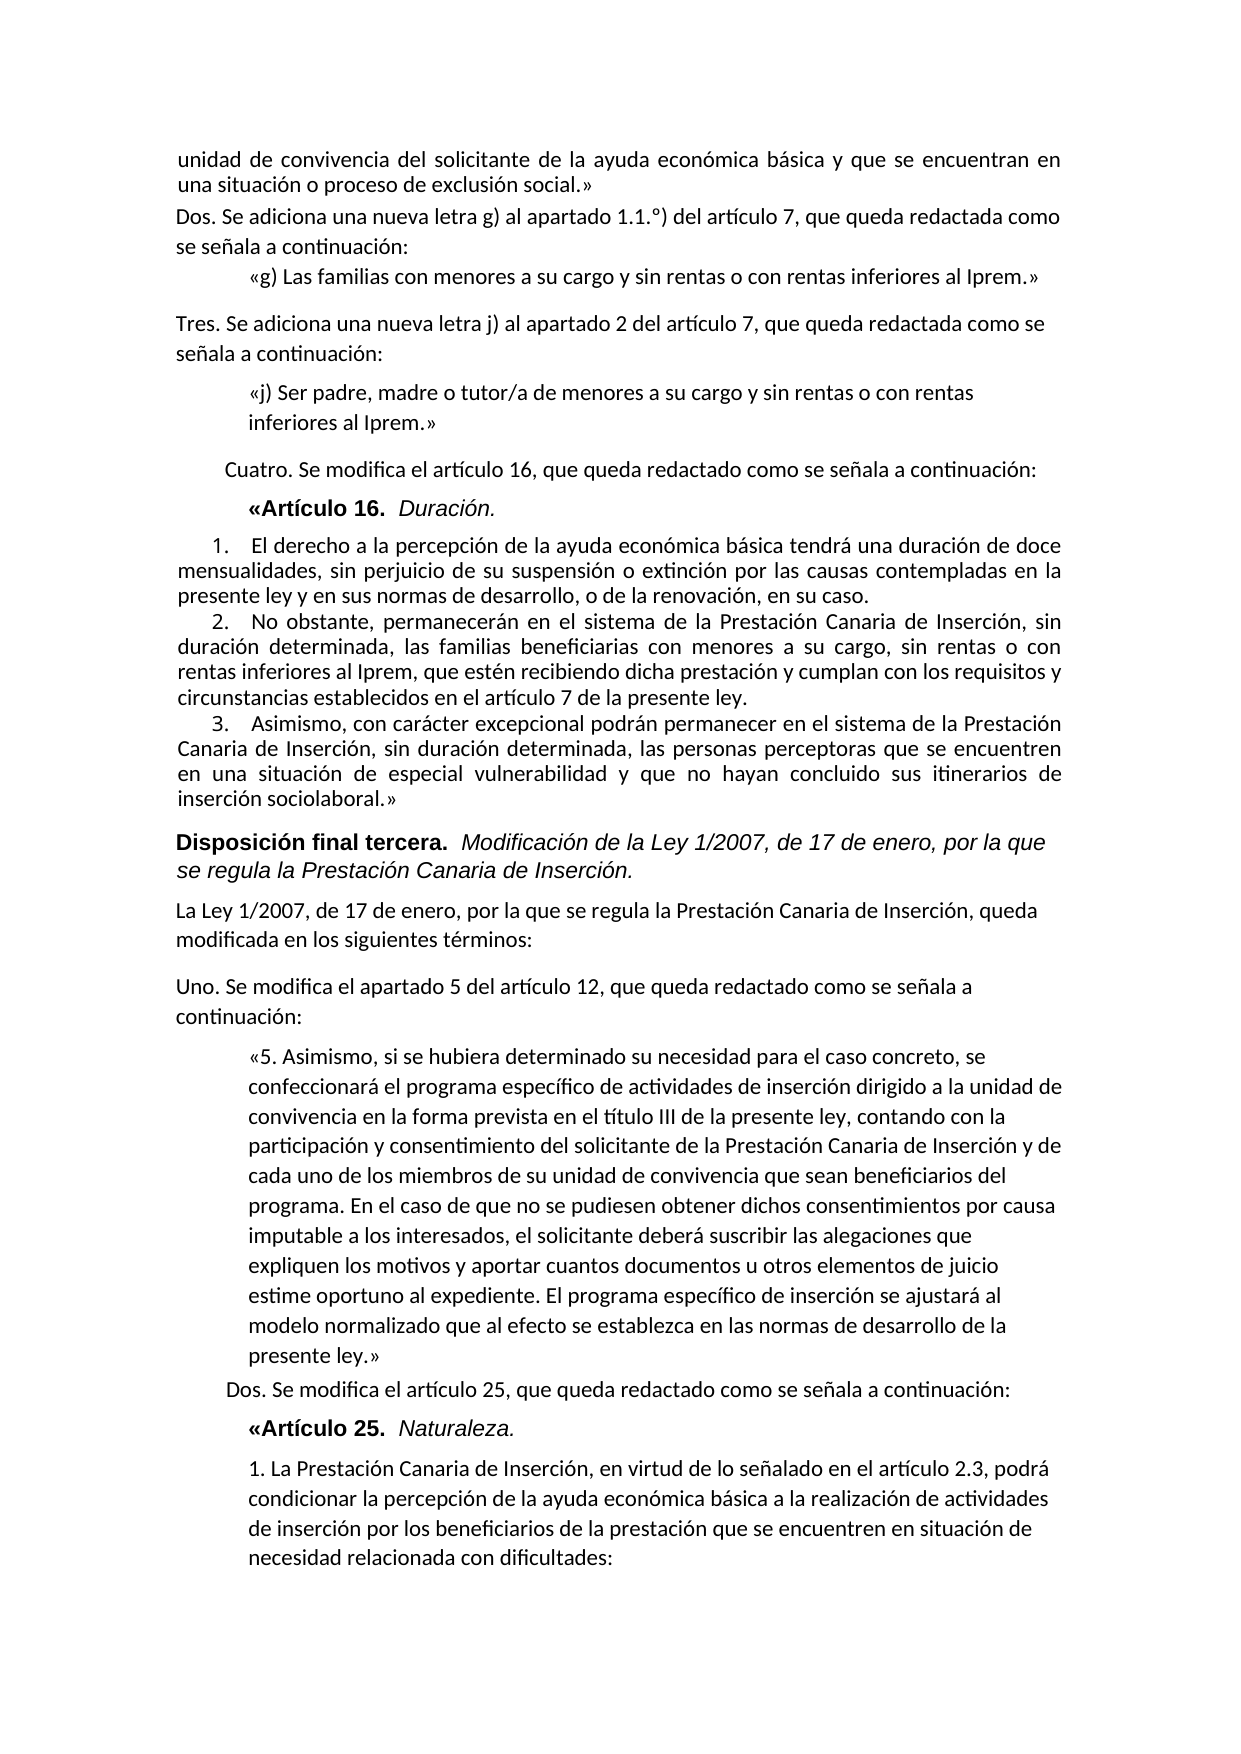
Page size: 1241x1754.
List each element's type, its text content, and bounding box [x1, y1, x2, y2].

text Dos. Se adiciona una nueva letra g) al apartado 1.1.º) del artículo 7, que queda redactada como se señala a continuación: [176, 202, 1063, 260]
text «5. Asimismo, si se hubiera determinado su necesidad para el caso concreto, se confeccionará el programa específico de actividades de inserción dirigido a la unidad de convivencia en la forma prevista en el título III de la presente ley, contando con la participación y consentimiento del solicitante de la Prestación Canaria de Inserción y de cada uno de los miembros de su unidad de convivencia que sean beneficiarios del programa. En el caso de que no se pudiesen obtener dichos consentimientos por causa imputable a los interesados, el solicitante deberá suscribir las alegaciones que expliquen los motivos y aportar cuantos documentos u otros elementos de juicio estime oportuno al expediente. El programa específico de inserción se ajustará al modelo normalizado que al efecto se establezca en las normas de desarrollo de la presente ley.» [248, 1042, 1064, 1369]
text Cuatro. Se modifica el artículo 16, que queda redactado como se señala a continuación: [200, 455, 1063, 483]
text Uno. Se modifica el apartado 5 del artículo 12, que queda redactado como se señala a continuación: [176, 972, 1063, 1030]
text «g) Las familias con menores a su cargo y sin rentas o con rentas inferiores al Iprem.» [248, 262, 1063, 290]
text Tres. Se adiciona una nueva letra j) al apartado 2 del artículo 7, que queda redactada como se señala a continuación: [176, 309, 1063, 367]
list No obstante, permanecerán en el sistema de la Prestación Canaria de Inserción, sin duración determinada, las familias beneficiarias con menores a su cargo, sin rentas o con rentas inferiores al Iprem, que estén recibiendo dicha prestación y cumplan con los requisitos y circunstancias establecidos en el artículo 7 de la presente ley. [177, 609, 1063, 711]
text Dos. Se modifica el artículo 25, que queda redactado como se señala a continuación: [200, 1376, 1038, 1404]
list El derecho a la percepción de la ayuda económica básica tendrá una duración de doce mensualidades, sin perjuicio de su suspensión o extinción por las causas contempladas en la presente ley y en sus normas de desarrollo, o de la renovación, en su caso. [177, 533, 1063, 609]
text 1. La Prestación Canaria de Inserción, en virtud de lo señalado en el artículo 2.3, podrá condicionar la percepción de la ayuda económica básica a la realización de actividades de inserción por los beneficiarios de la prestación que se encuentren en situación de necesidad relacionada con dificultades: [248, 1454, 1063, 1572]
text «j) Ser padre, madre o tutor/a de menores a su cargo y sin rentas o con rentas inferiores al Iprem.» [248, 378, 1063, 436]
text «Artículo 16. Duración. [248, 495, 1063, 521]
list Asimismo, con carácter excepcional podrán permanecer en el sistema de la Prestación Canaria de Inserción, sin duración determinada, las personas perceptoras que se encuentren en una situación de especial vulnerabilidad y que no hayan concluido sus itinerarios de inserción sociolaboral.» [177, 711, 1063, 812]
text Disposición final tercera. Modificación de la Ley 1/2007, de 17 de enero, por la que se regula la Prestación Canaria de Inserción. [176, 829, 1063, 883]
list unidad de convivencia del solicitante de la ayuda económica básica y que se encuentran en una situación o proceso de exclusión social.» [177, 148, 1063, 198]
text «Artículo 25. Naturaleza. [248, 1415, 1063, 1442]
text La Ley 1/2007, de 17 de enero, por la que se regula la Prestación Canaria de Inserción, queda modificada en los siguientes términos: [176, 896, 1063, 954]
